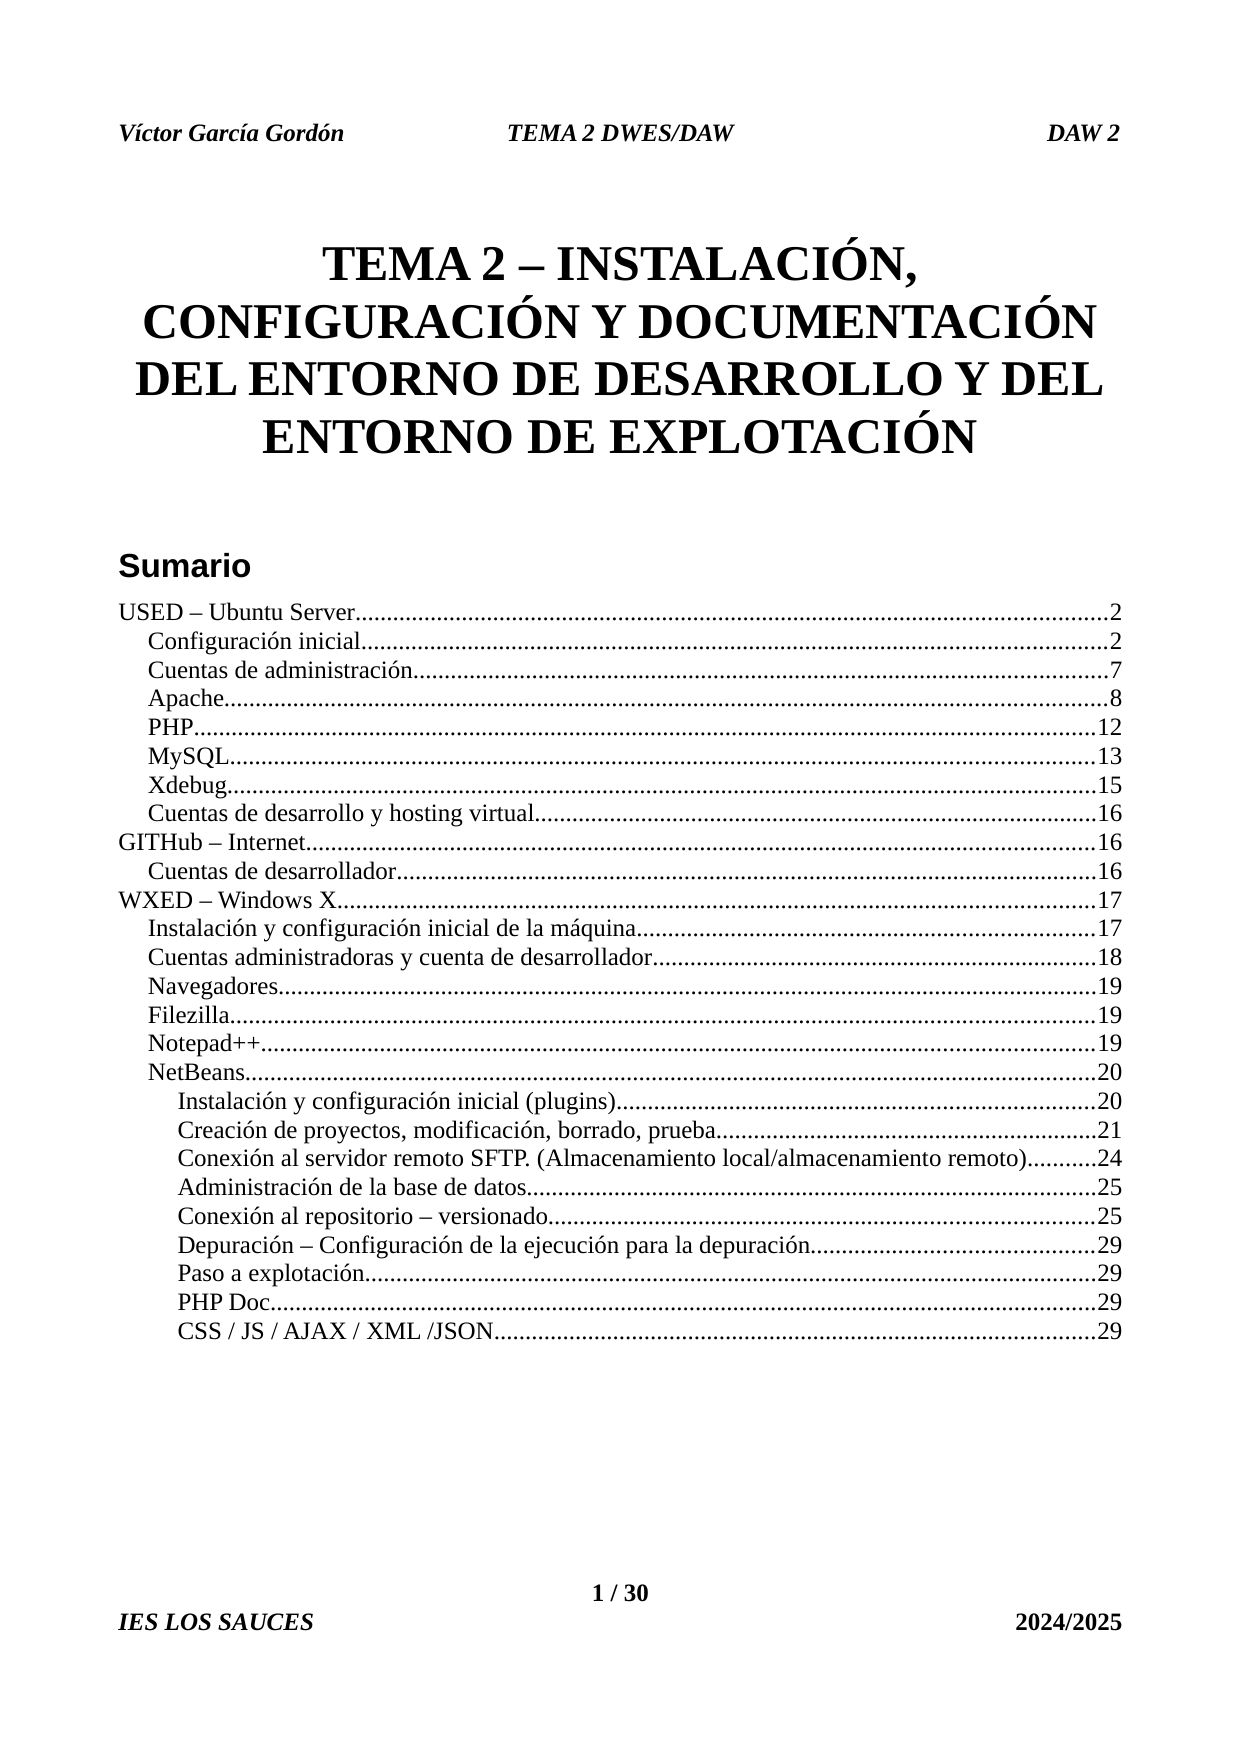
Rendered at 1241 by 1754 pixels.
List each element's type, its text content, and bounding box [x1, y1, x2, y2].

text TEMA 2 – INSTALACIÓN, CONFIGURACIÓN Y DOCUMENTACIÓN DEL ENTORNO DE DESARROLLO Y DEL ENTORNO DE EXPLOTACIÓN [118, 234, 1122, 464]
text PHP Doc 29 [177, 1287, 1122, 1316]
text Paso a explotación 29 [177, 1258, 1122, 1287]
text Filezilla 19 [148, 1000, 1122, 1028]
text MySQL 13 [148, 741, 1122, 770]
text Configuración inicial 2 [148, 626, 1122, 655]
text Conexión al repositorio – versionado 25 [177, 1201, 1122, 1230]
text Cuentas administradoras y cuenta de desarrollador 18 [148, 942, 1122, 971]
text Cuentas de desarrollador 16 [148, 856, 1122, 885]
text Depuración – Configuración de la ejecución para la depuración 29 [177, 1230, 1122, 1258]
subtitle Sumario [118, 546, 1122, 585]
text Creación de proyectos, modificación, borrado, prueba 21 [177, 1115, 1122, 1143]
text GITHub – Internet 16 [118, 827, 1122, 856]
text Notepad++ 19 [148, 1028, 1122, 1057]
text Conexión al servidor remoto SFTP. (Almacenamiento local/almacenamiento remoto) 24 [177, 1143, 1122, 1172]
text WXED – Windows X 17 [118, 885, 1122, 913]
text USED – Ubuntu Server 2 [118, 597, 1122, 626]
text Cuentas de desarrollo y hosting virtual 16 [148, 798, 1122, 827]
text Navegadores 19 [148, 971, 1122, 1000]
text Instalación y configuración inicial de la máquina 17 [148, 913, 1122, 942]
text Apache 8 [148, 683, 1122, 712]
text Instalación y configuración inicial (plugins) 20 [177, 1086, 1122, 1115]
text CSS / JS / AJAX / XML /JSON 29 [177, 1316, 1122, 1345]
text Cuentas de administración 7 [148, 655, 1122, 683]
text PHP 12 [148, 712, 1122, 741]
text NetBeans 20 [148, 1057, 1122, 1086]
text Xdebug 15 [148, 770, 1122, 798]
text Administración de la base de datos 25 [177, 1172, 1122, 1201]
